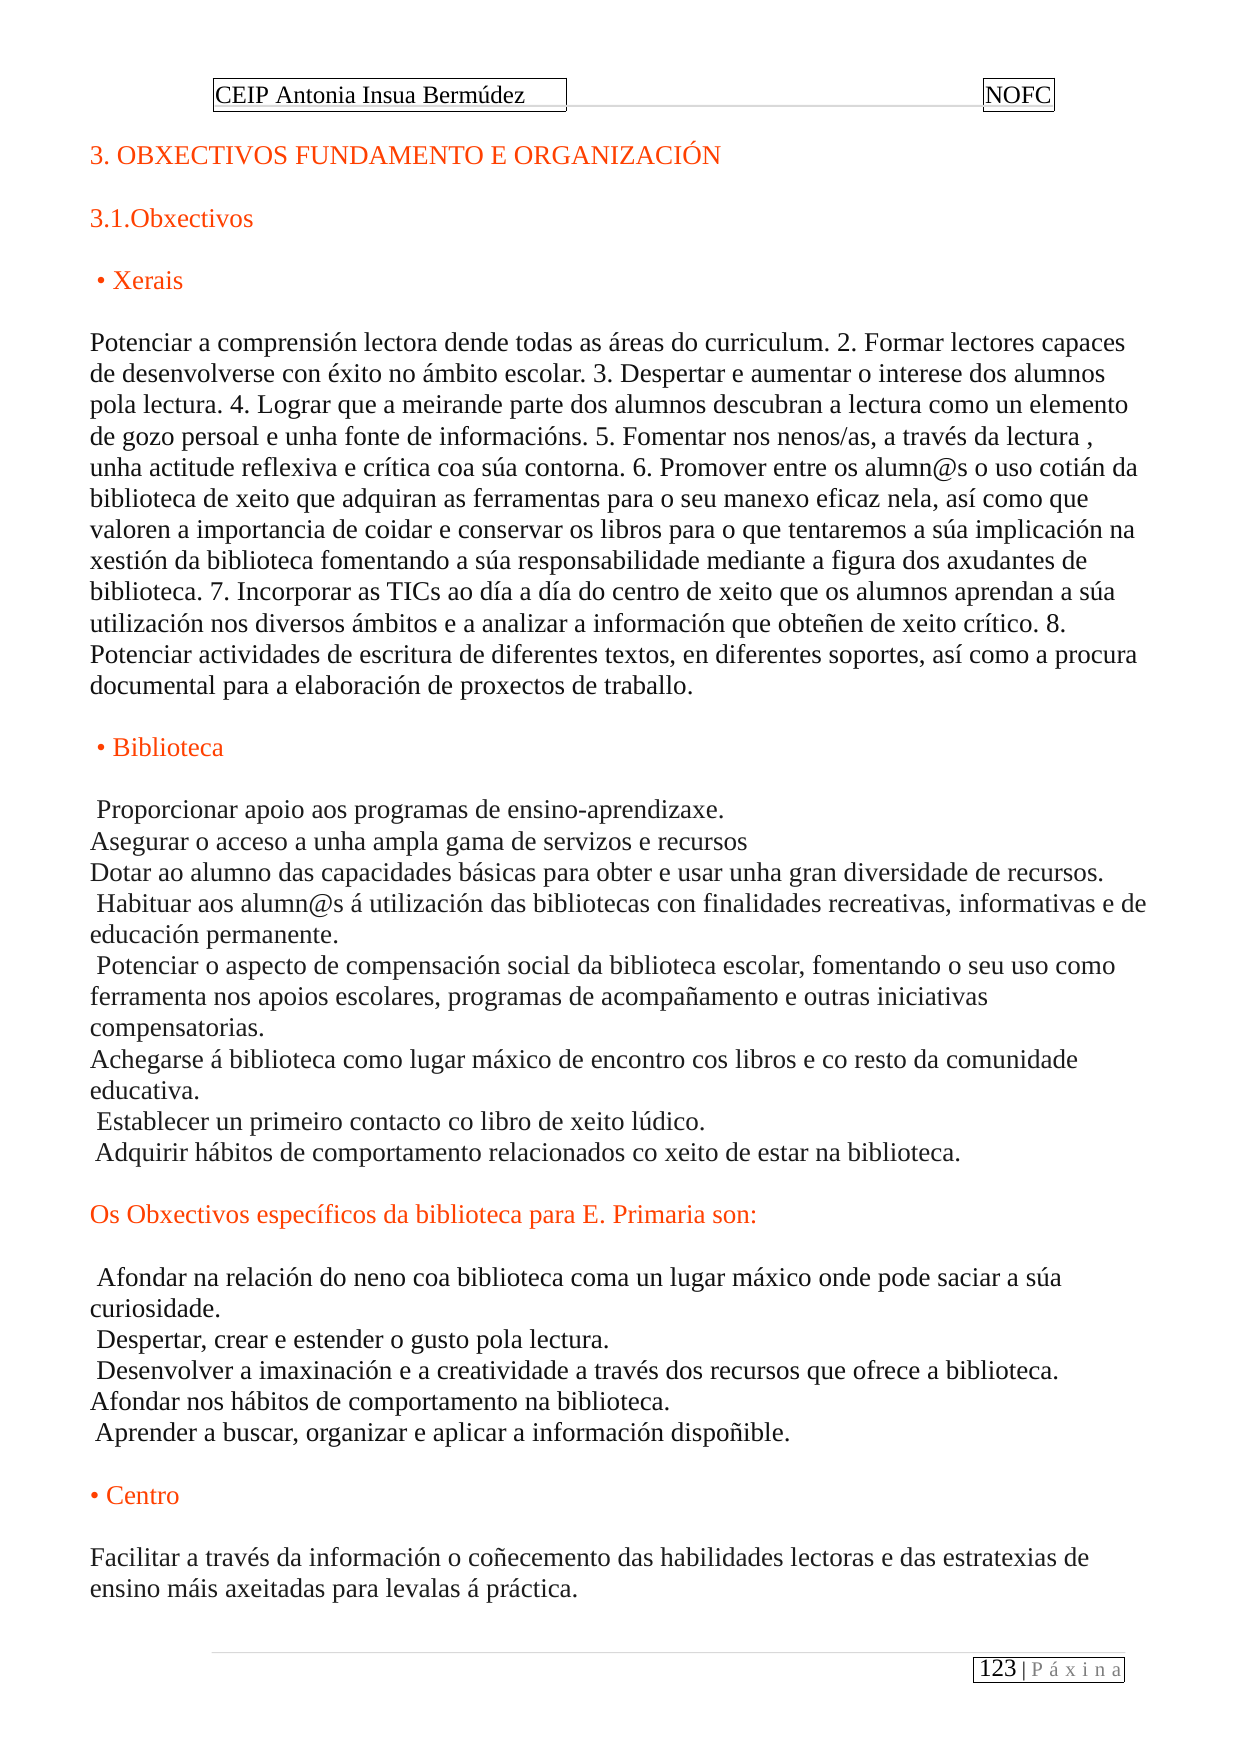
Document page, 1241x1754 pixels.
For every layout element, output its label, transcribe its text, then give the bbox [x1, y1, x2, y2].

text Facilitar a través da información o coñecemento das habilidades lectoras e das estratexias de ensino máis axeitadas para levalas á práctica. [89, 1541, 1153, 1603]
text Os Obxectivos específicos da biblioteca para E. Primaria son: [89, 1198, 1153, 1229]
text 3.1.Obxectivos [89, 202, 1153, 233]
text Establecer un primeiro contacto co libro de xeito lúdico. [89, 1105, 1153, 1136]
text Habituar aos alumn@s á utilización das bibliotecas con finalidades recreativas, informativas e de educación permanente. [89, 887, 1153, 949]
text Asegurar o acceso a unha ampla gama de servizos e recursos [89, 825, 1153, 856]
text Desenvolver a imaxinación e a creatividade a través dos recursos que ofrece a biblioteca. Afondar nos hábitos de comportamento na biblioteca. [89, 1354, 1153, 1416]
text Adquirir hábitos de comportamento relacionados co xeito de estar na biblioteca. [89, 1136, 1153, 1167]
text Dotar ao alumno das capacidades básicas para obter e usar unha gran diversidade de recursos. [89, 856, 1153, 887]
text 3. OBXECTIVOS FUNDAMENTO E ORGANIZACIÓN [89, 139, 1153, 171]
text Afondar na relación do neno coa biblioteca coma un lugar máxico onde pode saciar a súa curiosidade. [89, 1261, 1153, 1323]
text • Centro [89, 1479, 1153, 1510]
text Proporcionar apoio aos programas de ensino-aprendizaxe. [89, 793, 1153, 825]
text Potenciar o aspecto de compensación social da biblioteca escolar, fomentando o seu uso como ferramenta nos apoios escolares, programas de acompañamento e outras iniciativas compensatorias. [89, 949, 1153, 1043]
text Achegarse á biblioteca como lugar máxico de encontro cos libros e co resto da comunidade educativa. [89, 1043, 1153, 1105]
text Potenciar a comprensión lectora dende todas as áreas do curriculum. 2. Formar lectores capaces de desenvolverse con éxito no ámbito escolar. 3. Despertar e aumentar o interese dos alumnos pola lectura. 4. Lograr que a meirande parte dos alumnos descubran a lectura como un elemento de gozo persoal e unha fonte de informacións. 5. Fomentar nos nenos/as, a través da lectura , unha actitude reflexiva e crítica coa súa contorna. 6. Promover entre os alumn@s o uso cotián da biblioteca de xeito que adquiran as ferramentas para o seu manexo eficaz nela, así como que valoren a importancia de coidar e conservar os libros para o que tentaremos a súa implicación na xestión da biblioteca fomentando a súa responsabilidade mediante a figura dos axudantes de biblioteca. 7. Incorporar as TICs ao día a día do centro de xeito que os alumnos aprendan a súa utilización nos diversos ámbitos e a analizar a información que obteñen de xeito crítico. 8. Potenciar actividades de escritura de diferentes textos, en diferentes soportes, así como a procura documental para a elaboración de proxectos de traballo. [89, 326, 1153, 700]
text • Biblioteca [89, 731, 1153, 762]
text Despertar, crear e estender o gusto pola lectura. [89, 1323, 1153, 1354]
text Aprender a buscar, organizar e aplicar a información dispoñible. [89, 1416, 1153, 1448]
text • Xerais [89, 264, 1153, 295]
